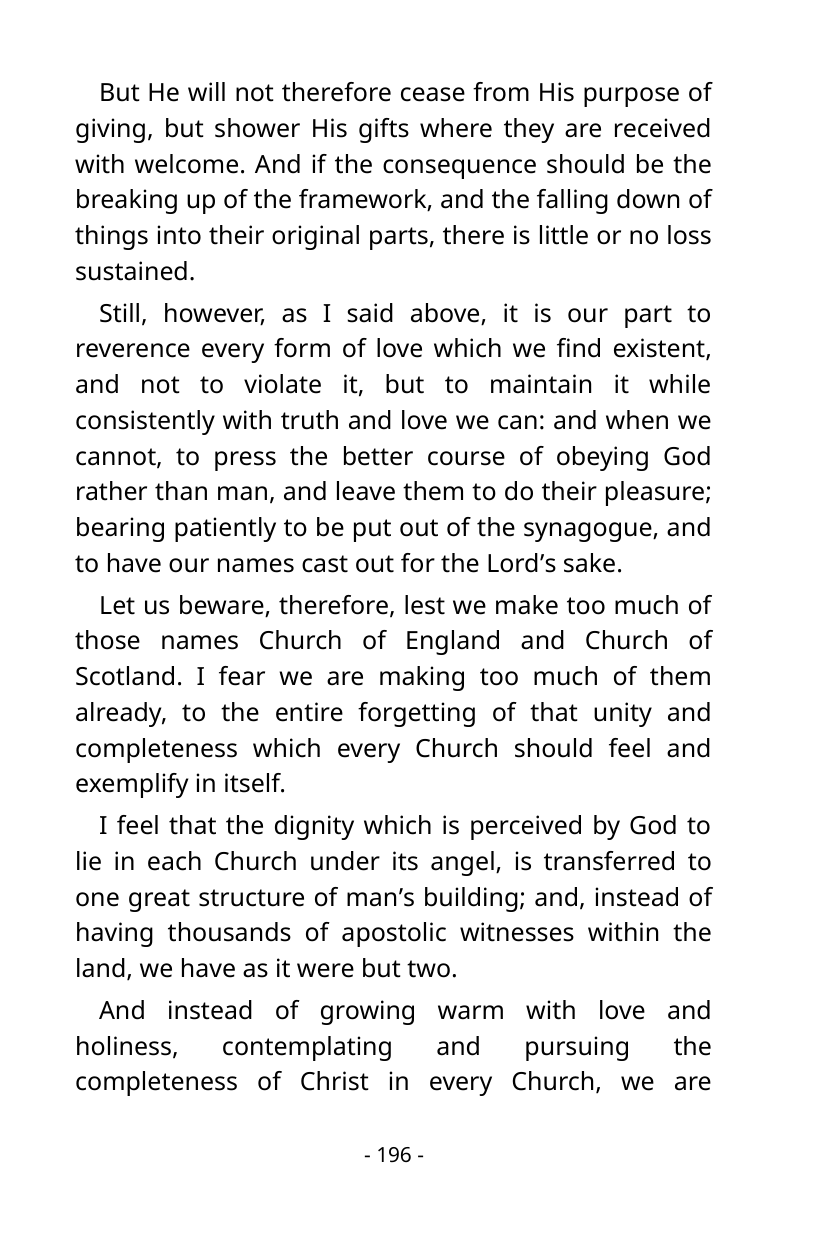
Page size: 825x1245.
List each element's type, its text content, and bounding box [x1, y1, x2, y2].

text And instead of growing warm with love and holiness, contemplating and pursuing the completeness of Christ in every Church, we are [75, 992, 712, 1098]
text But He will not therefore cease from His purpose of giving, but shower His gifts where they are received with welcome. And if the consequence should be the breaking up of the framework, and the falling down of things into their original parts, there is little or no loss sustained. [75, 75, 712, 288]
text Let us beware, therefore, lest we make too much of those names Church of England and Church of Scotland. I fear we are making too much of them already, to the entire forgetting of that unity and completeness which every Church should feel and exemplify in itself. [75, 587, 712, 800]
text Still, however, as I said above, it is our part to reverence every form of love which we find existent, and not to violate it, but to maintain it while consistently with truth and love we can: and when we cannot, to press the better course of obeying God rather than man, and leave them to do their pleasure; bearing patiently to be put out of the synagogue, and to have our names cast out for the Lord’s sake. [75, 295, 712, 579]
text I feel that the dignity which is perceived by God to lie in each Church under its angel, is transferred to one great structure of man’s building; and, instead of having thousands of apostolic witnesses within the land, we have as it were but two. [75, 808, 712, 985]
